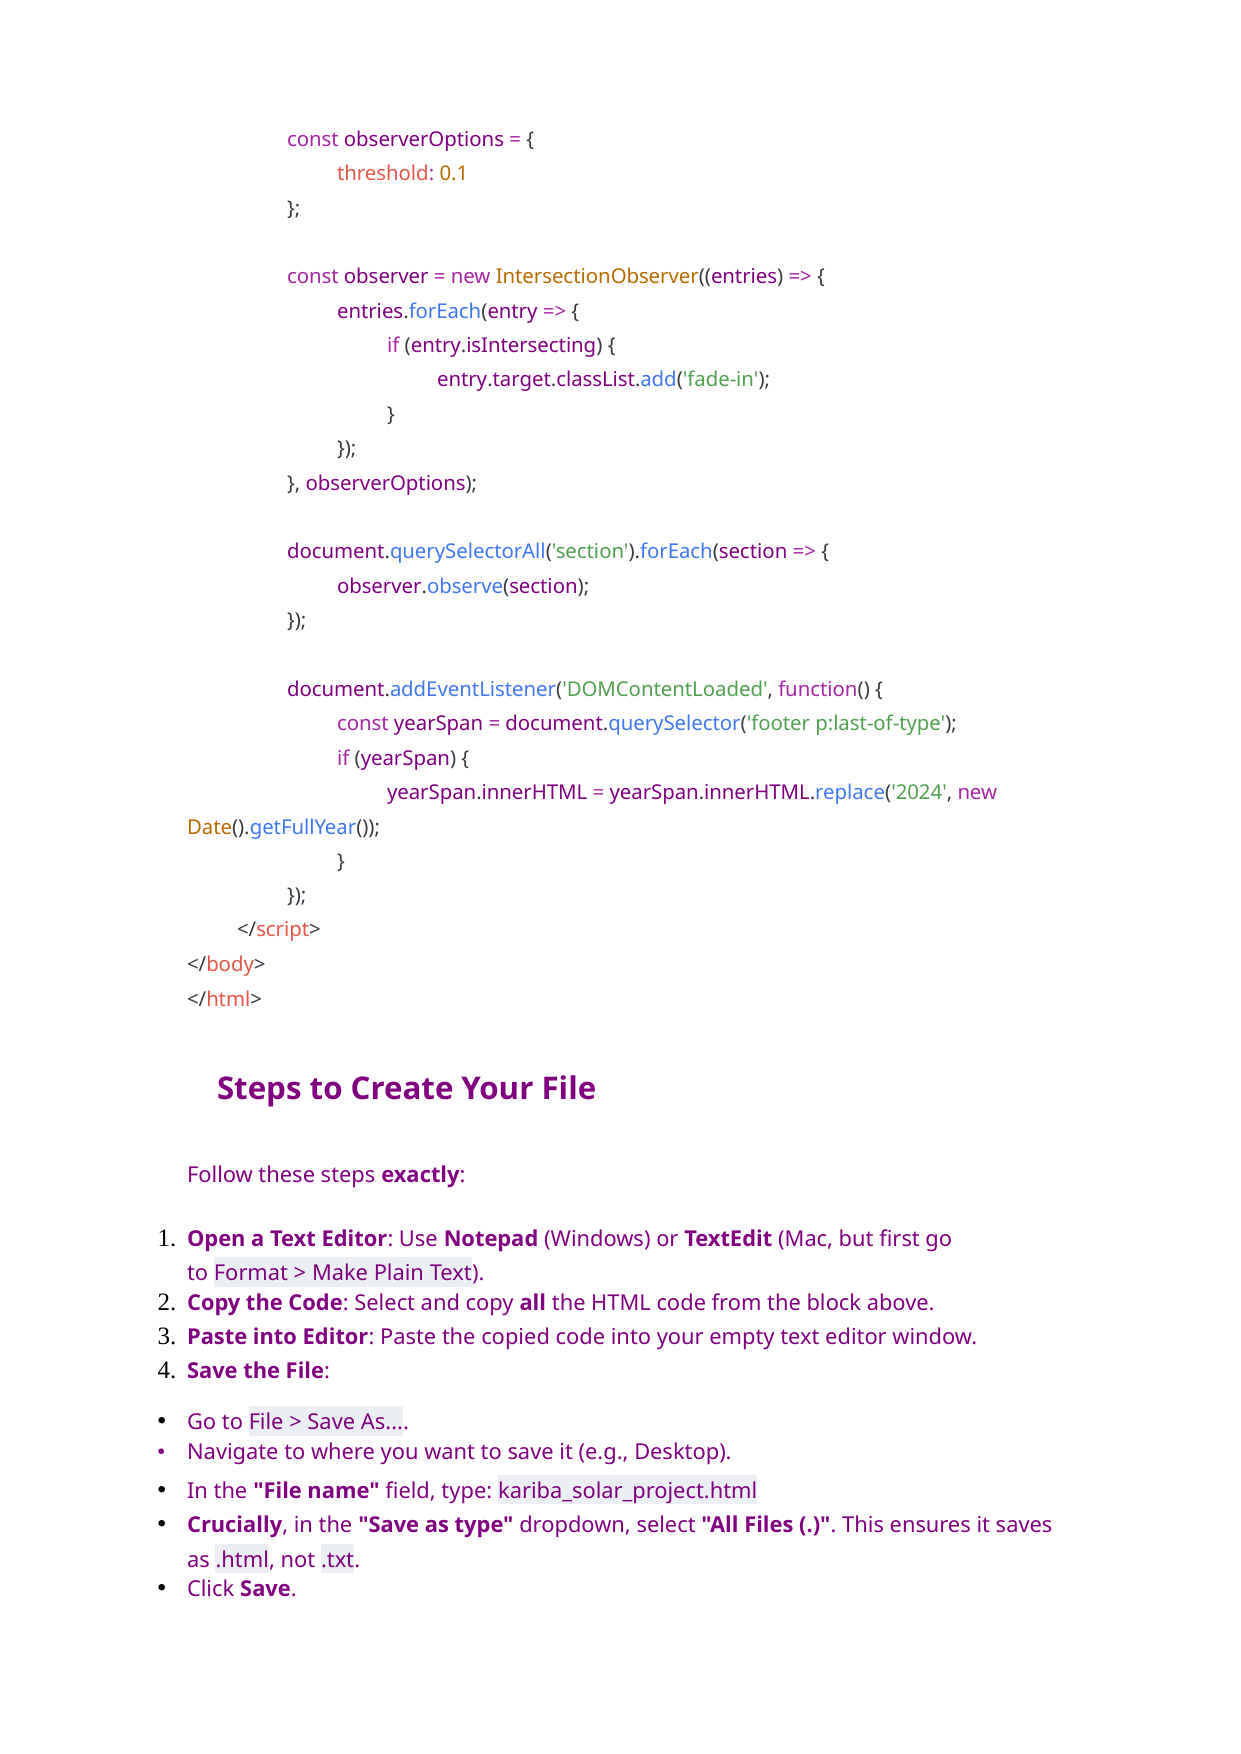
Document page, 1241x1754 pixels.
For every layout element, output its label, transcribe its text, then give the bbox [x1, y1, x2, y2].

text yearSpan.innerHTML = yearSpan.innerHTML.replace('2024', new Date().getFullYear()); [187, 771, 1053, 840]
text threshold: 0.1 [187, 152, 1053, 187]
text if (entry.isIntersecting) { [187, 324, 1053, 359]
list Save the File: [187, 1355, 1053, 1385]
text if (yearSpan) { [187, 737, 1053, 771]
text const yearSpan = document.querySelector('footer p:last-of-type'); [187, 702, 1053, 737]
text document.addEventListener('DOMContentLoaded', function() { [187, 668, 1053, 702]
text </html> [187, 977, 1053, 1012]
list Crucially, in the "Save as type" dropdown, select "All Files (.)". This ensures it saves as .html, not .txt. [187, 1504, 1053, 1573]
text observer.observe(section); [187, 565, 1053, 599]
text }); [187, 874, 1053, 909]
list Click Save. [187, 1573, 1053, 1603]
text }); [187, 599, 1053, 634]
list Paste into Editor: Paste the copied code into your empty text editor window. [187, 1321, 1053, 1351]
list In the "File name" field, type: kariba_solar_project.html [187, 1470, 1053, 1504]
text Follow these steps exactly: [187, 1159, 1053, 1188]
list Navigate to where you want to save it (e.g., Desktop). [187, 1436, 1053, 1466]
text } [187, 393, 1053, 427]
list Open a Text Editor: Use Notepad (Windows) or TextEdit (Mac, but first go to Format > Make Plain Text). [187, 1218, 1053, 1287]
text </script> [187, 909, 1053, 943]
text const observer = new IntersectionObserver((entries) => { [187, 256, 1053, 290]
text document.querySelectorAll('section').forEach(section => { [187, 531, 1053, 565]
text const observerOptions = { [187, 118, 1053, 152]
list Go to File > Save As.... [187, 1402, 1053, 1436]
text </body> [187, 943, 1053, 977]
subtitle 📝 Steps to Create Your File [187, 1062, 1053, 1109]
text }, observerOptions); [187, 462, 1053, 496]
text } [187, 840, 1053, 874]
text entry.target.classList.add('fade-in'); [187, 359, 1053, 393]
text }); [187, 427, 1053, 462]
list Copy the Code: Select and copy all the HTML code from the block above. [187, 1287, 1053, 1316]
text entries.forEach(entry => { [187, 290, 1053, 324]
text }; [187, 187, 1053, 221]
